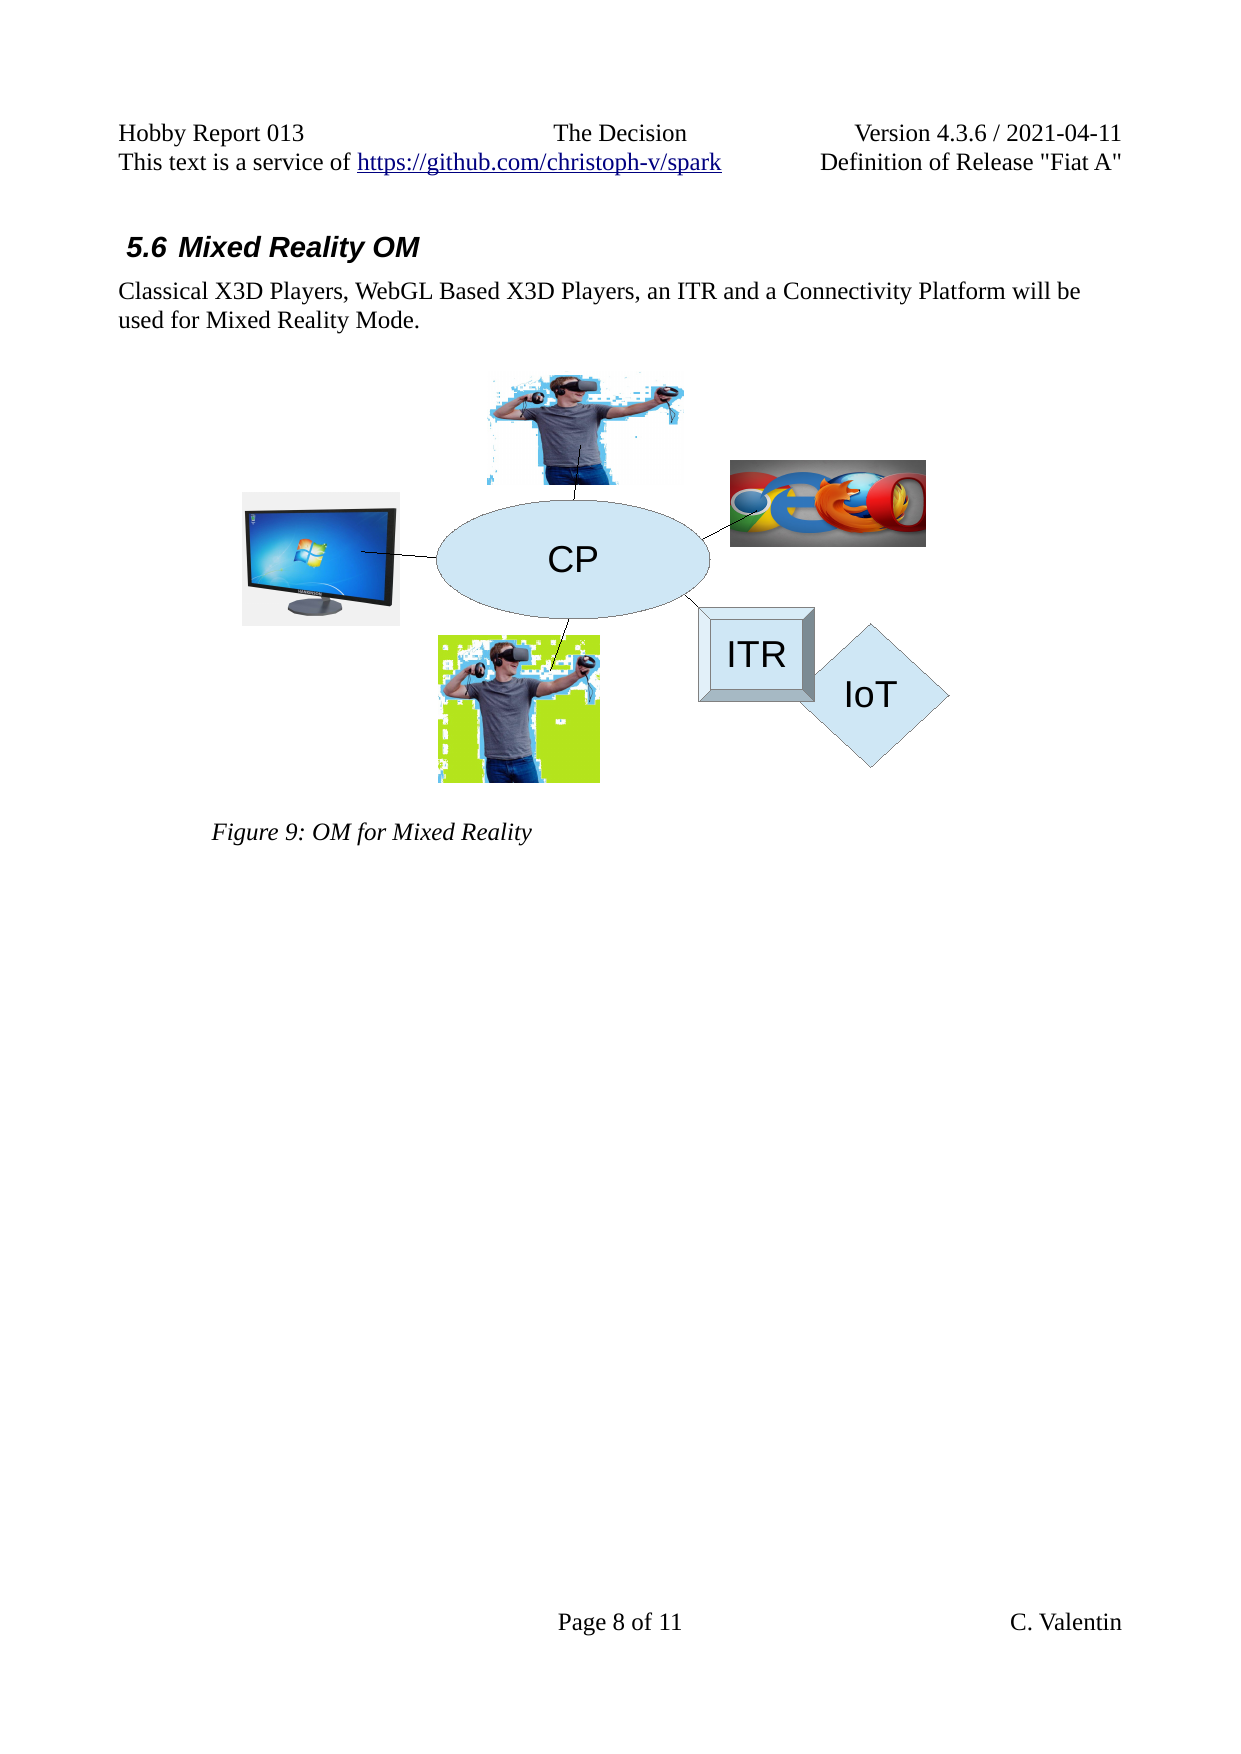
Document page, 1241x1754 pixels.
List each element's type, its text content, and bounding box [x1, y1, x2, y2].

text Classical X3D Players, WebGL Based X3D Players, an ITR and a Connectivity Platform will be used for Mixed Reality Mode. [118, 276, 1122, 334]
text Figure 9: OM for Mixed Reality [211, 379, 1001, 846]
subtitle Mixed Reality OM [118, 230, 1122, 264]
